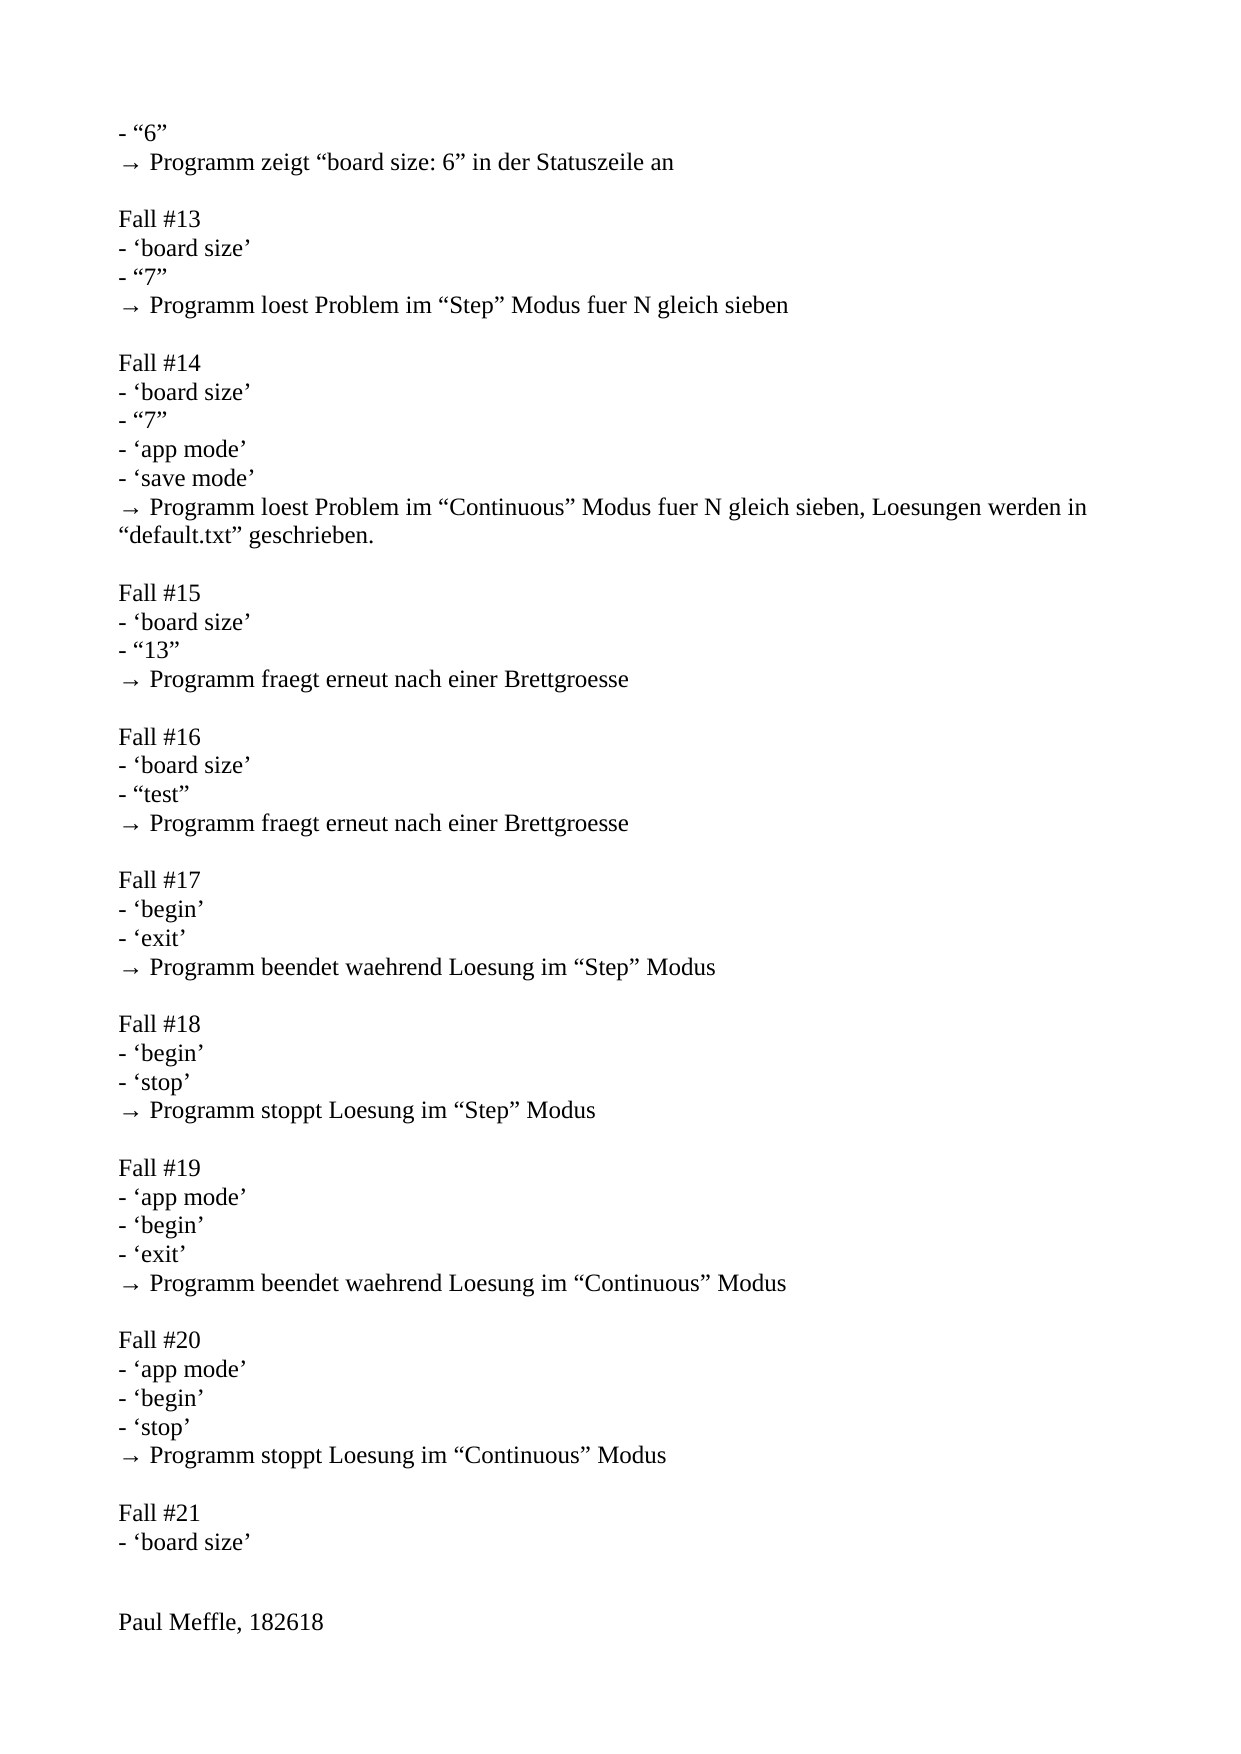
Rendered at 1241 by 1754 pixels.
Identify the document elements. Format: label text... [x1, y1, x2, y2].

text - ‘app mode’ [118, 1354, 1122, 1383]
text → Programm beendet waehrend Loesung im “Continuous” Modus [118, 1268, 1122, 1297]
text - ‘stop’ [118, 1412, 1122, 1441]
text - ‘app mode’ [118, 1182, 1122, 1211]
text - ‘board size’ [118, 233, 1122, 262]
text - ‘begin’ [118, 1038, 1122, 1067]
text - “13” [118, 636, 1122, 664]
text Fall #19 [118, 1153, 1122, 1182]
text → Programm fraegt erneut nach einer Brettgroesse [118, 664, 1122, 693]
text Fall #15 [118, 578, 1122, 607]
text - “6” [118, 118, 1122, 147]
text - “7” [118, 406, 1122, 434]
text - “7” [118, 262, 1122, 291]
text - ‘board size’ [118, 751, 1122, 779]
text Fall #17 [118, 866, 1122, 894]
text - ‘board size’ [118, 1527, 1122, 1556]
text → Programm fraegt erneut nach einer Brettgroesse [118, 808, 1122, 837]
text - ‘app mode’ [118, 434, 1122, 463]
text - ‘save mode’ [118, 463, 1122, 492]
text → Programm loest Problem im “Continuous” Modus fuer N gleich sieben, Loesungen werden in “default.txt” geschrieben. [118, 492, 1122, 549]
text - ‘board size’ [118, 377, 1122, 406]
text - ‘exit’ [118, 923, 1122, 952]
text Fall #14 [118, 348, 1122, 377]
text - “test” [118, 779, 1122, 808]
text → Programm loest Problem im “Step” Modus fuer N gleich sieben [118, 291, 1122, 319]
text Fall #21 [118, 1498, 1122, 1527]
text Fall #16 [118, 722, 1122, 751]
text Fall #20 [118, 1326, 1122, 1354]
text Fall #13 [118, 204, 1122, 233]
text - ‘board size’ [118, 607, 1122, 636]
text → Programm stoppt Loesung im “Step” Modus [118, 1096, 1122, 1124]
text - ‘exit’ [118, 1239, 1122, 1268]
text - ‘stop’ [118, 1067, 1122, 1096]
text → Programm beendet waehrend Loesung im “Step” Modus [118, 952, 1122, 981]
text - ‘begin’ [118, 1211, 1122, 1239]
text - ‘begin’ [118, 1383, 1122, 1412]
text Fall #18 [118, 1009, 1122, 1038]
text - ‘begin’ [118, 894, 1122, 923]
text → Programm zeigt “board size: 6” in der Statuszeile an [118, 147, 1122, 176]
text → Programm stoppt Loesung im “Continuous” Modus [118, 1441, 1122, 1469]
